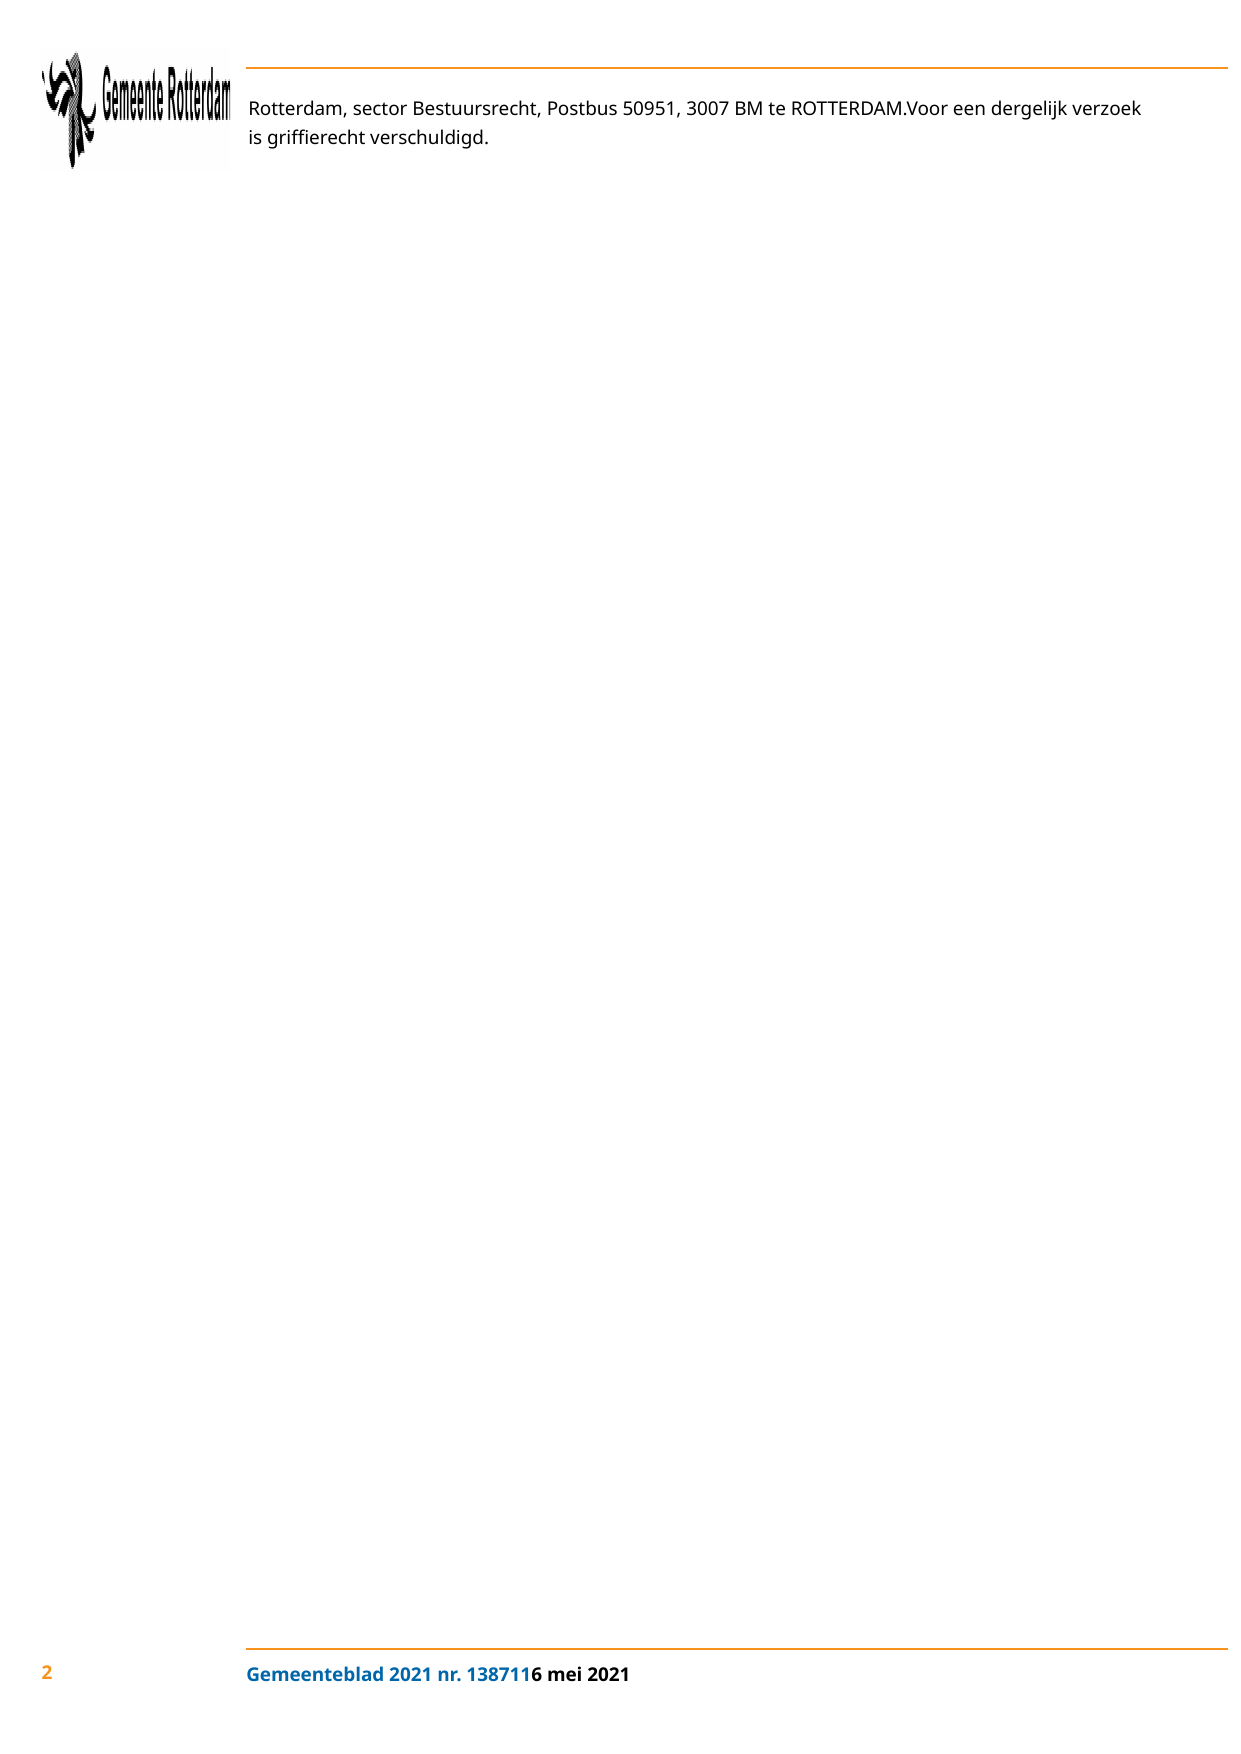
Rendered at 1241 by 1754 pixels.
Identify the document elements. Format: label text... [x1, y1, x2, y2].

text Rotterdam, sector Bestuursrecht, Postbus 50951, 3007 BM te ROTTERDAM.Voor een dergelijk verzoek is griffierecht verschuldigd. [248, 95, 1152, 150]
picture [41, 47, 231, 172]
